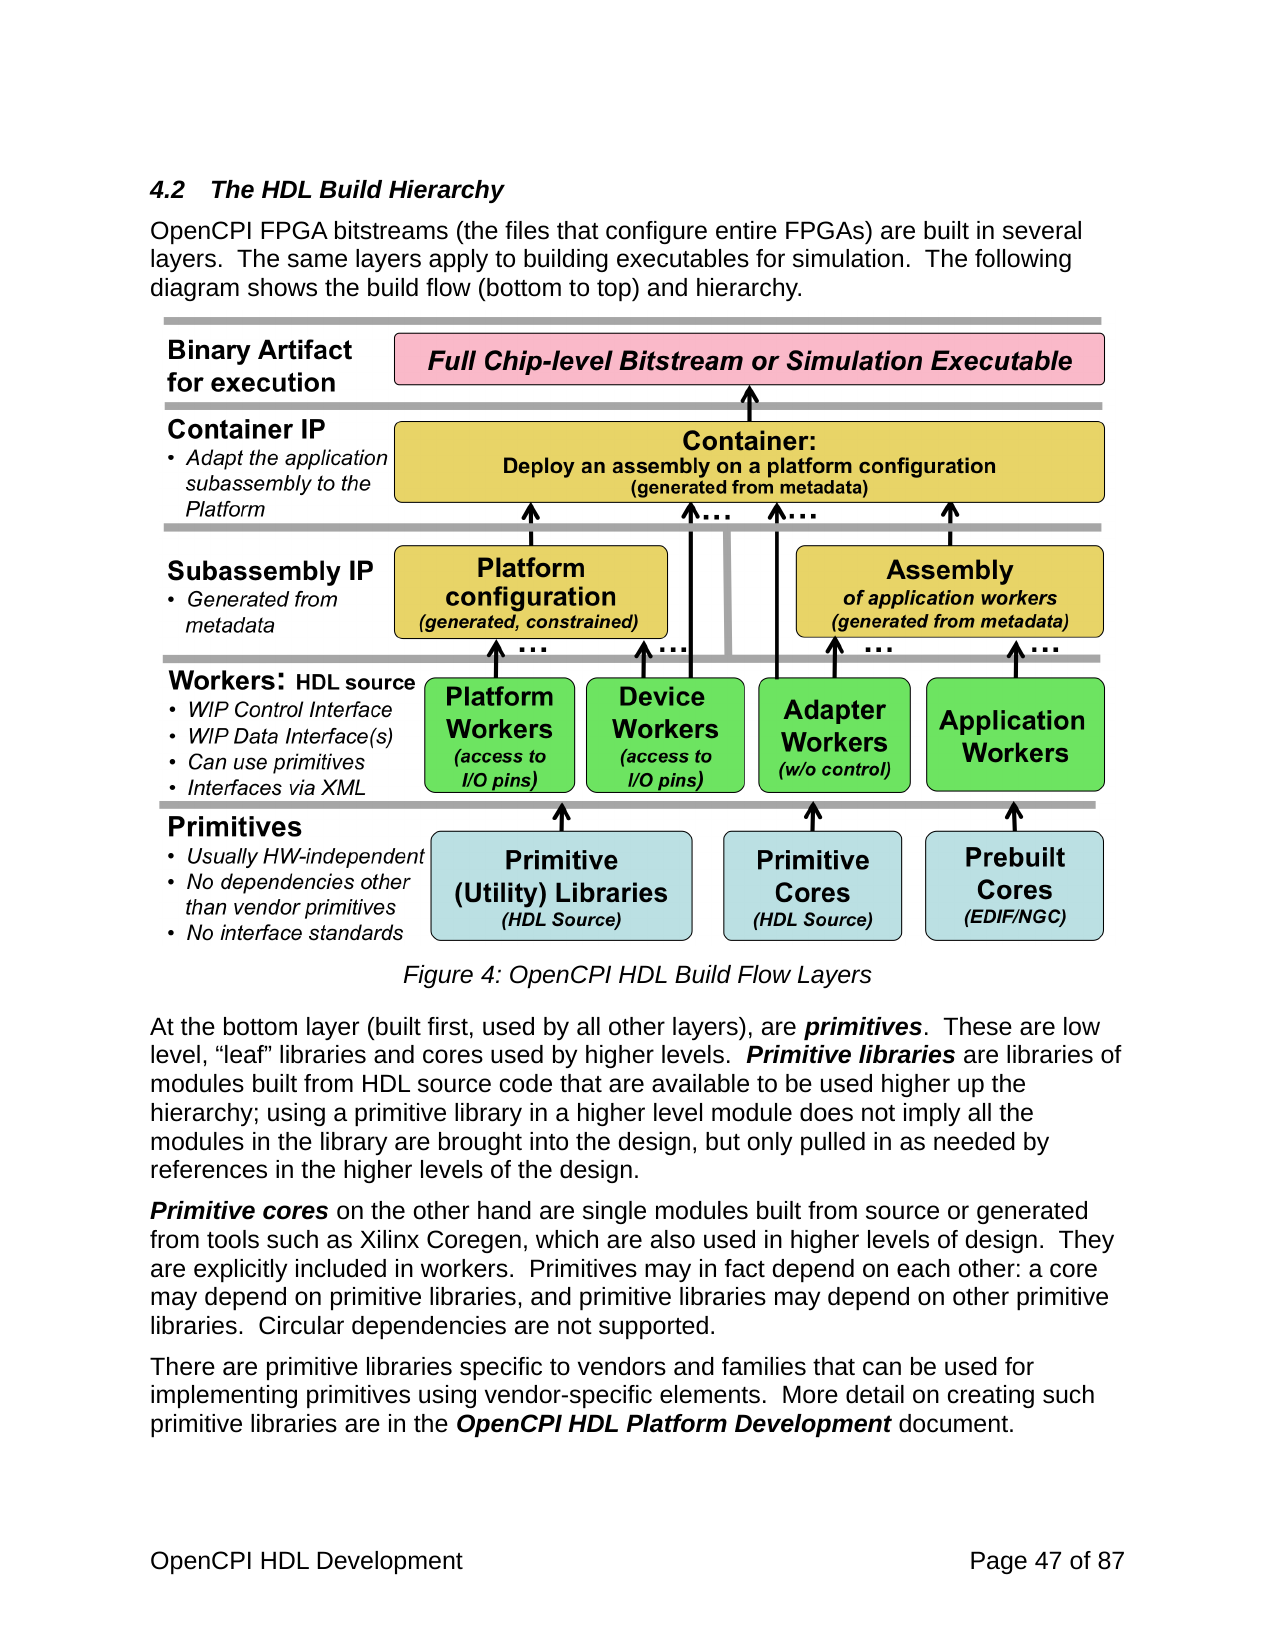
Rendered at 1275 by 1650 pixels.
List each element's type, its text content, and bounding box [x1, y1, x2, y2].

text Primitive cores on the other hand are single modules built from source or generated from tools such as Xilinx Coregen, which are also used in higher levels of design. They are explicitly included in workers. Primitives may in fact depend on each other: a core may depend on primitive libraries, and primitive libraries may depend on other primitive libraries. Circular dependencies are not supported. [150, 1196, 1125, 1340]
text There are primitive libraries specific to vendors and families that can be used for implementing primitives using vendor-specific elements. More detail on creating such primitive libraries are in the OpenCPI HDL Platform Development document. [150, 1352, 1125, 1438]
text At the bottom layer (built first, used by all other layers), are primitives. These are low level, “leaf” libraries and cores used by higher levels. Primitive libraries are libraries of modules built from HDL source code that are available to be used higher up the hierarchy; using a primitive library in a higher level module does not imply all the modules in the library are brought into the design, but only pulled in as needed by references in the higher levels of the design. [150, 1012, 1125, 1184]
picture [159, 310, 1116, 946]
text OpenCPI FPGA bitstreams (the files that configure entire FPGAs) are built in several layers. The same layers apply to building executables for simulation. The following diagram shows the build flow (bottom to top) and hierarchy. [150, 216, 1125, 302]
text Figure 4: OpenCPI HDL Build Flow Layers [150, 960, 1125, 989]
subtitle The HDL Build Hierarchy [150, 175, 1125, 204]
